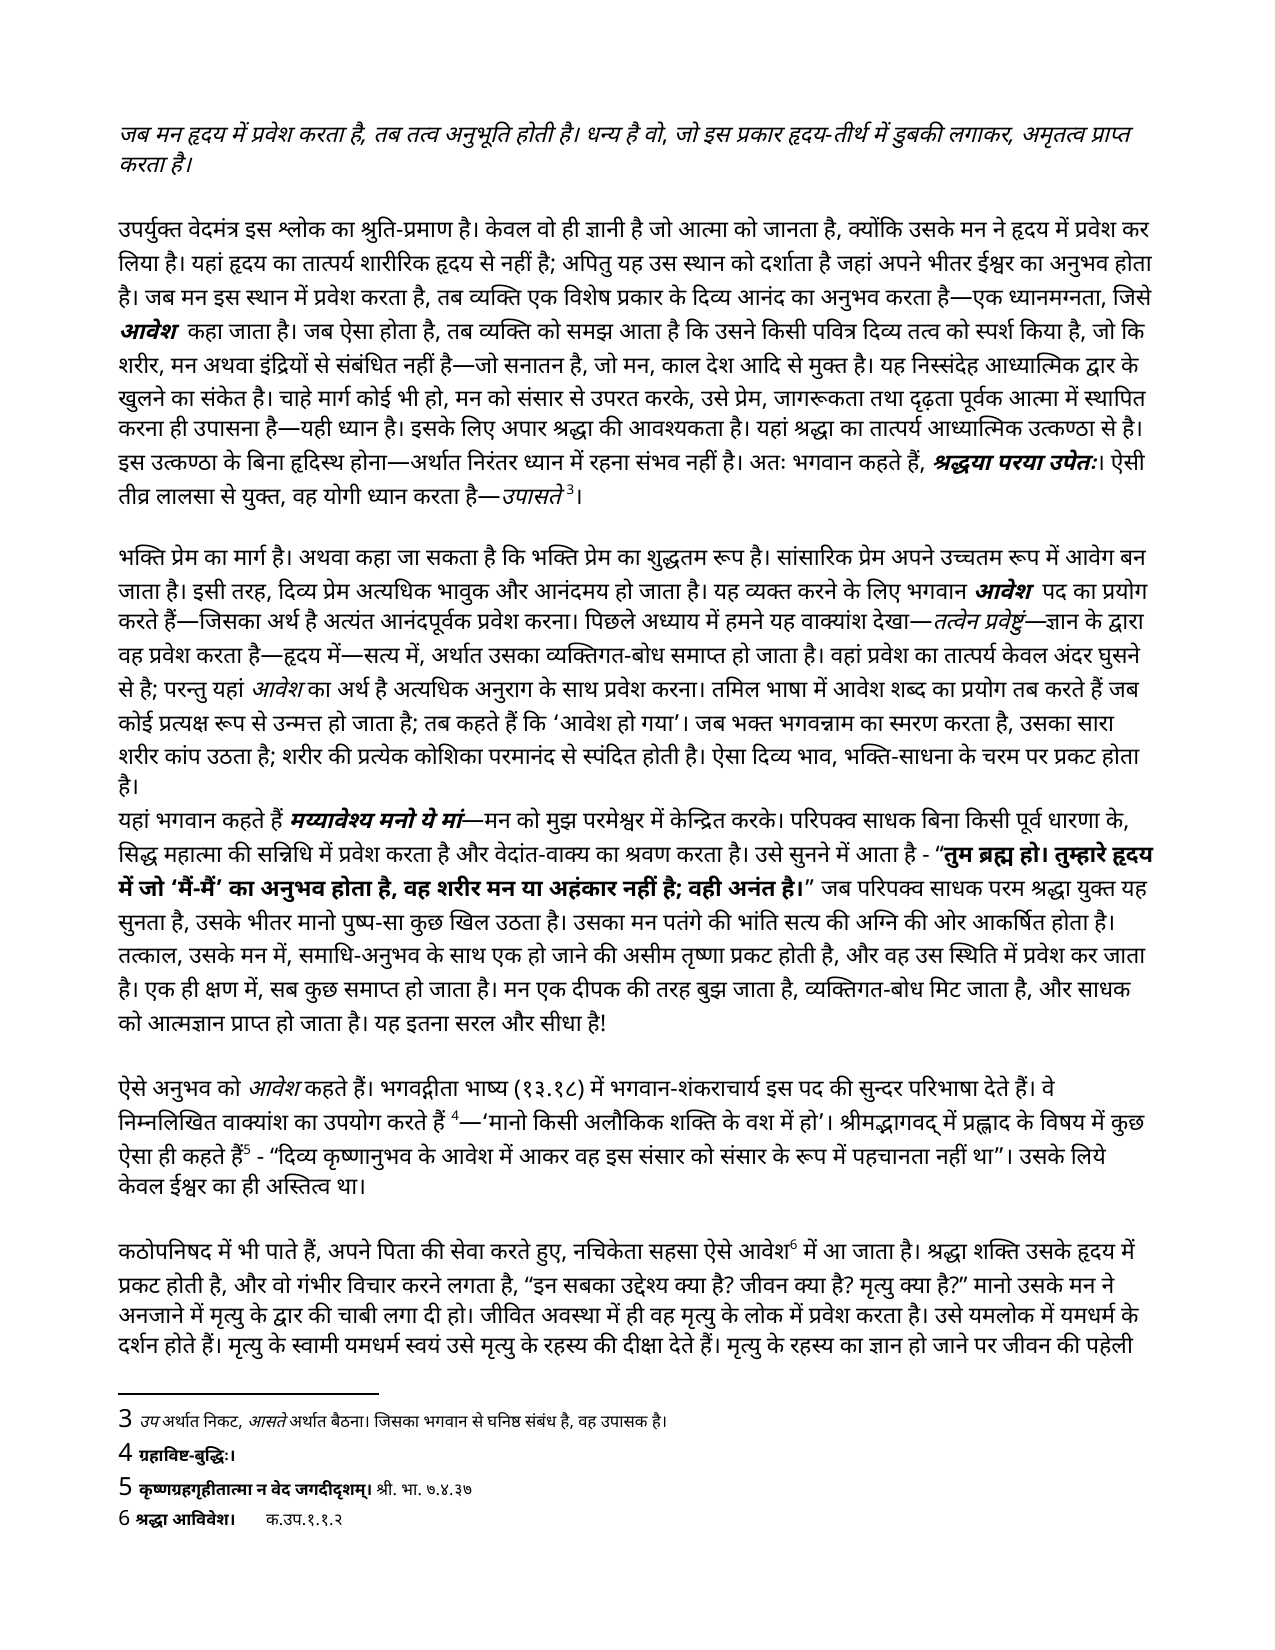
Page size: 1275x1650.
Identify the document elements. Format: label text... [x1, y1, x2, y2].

text भक्ति प्रेम का मार्ग है। अथवा कहा जा सकता है कि भक्ति प्रेम का शुद्धतम रूप है। सांसारिक प्रेम अपने उच्चतम रूप में आवेग बन जाता है। इसी तरह, दिव्य प्रेम अत्यधिक भावुक और आनंदमय हो जाता है। यह व्यक्त करने के लिए भगवान आवेश पद का प्रयोग करते हैं—जिसका अर्थ है अत्यंत आनंदपूर्वक प्रवेश करना। पिछले अध्याय में हमने यह वाक्यांश देखा—तत्वेन प्रवेष्टुं—ज्ञान के द्वारा वह प्रवेश करता है—हृदय में—सत्य में, अर्थात उसका व्यक्तिगत-बोध समाप्त हो जाता है। वहां प्रवेश का तात्पर्य केवल अंदर घुसने से है; परन्तु यहां आवेश का अर्थ है अत्यधिक अनुराग के साथ प्रवेश करना। तमिल भाषा में आवेश शब्द का प्रयोग तब करते हैं जब कोई प्रत्यक्ष रूप से उन्मत्त हो जाता है; तब कहते हैं कि ‘आवेश हो गया’। जब भक्त भगवन्नाम का स्मरण करता है, उसका सारा शरीर कांप उठता है; शरीर की प्रत्येक कोशिका परमानंद से स्पंदित होती है। ऐसा दिव्य भाव, भक्ति-साधना के चरम पर प्रकट होता है। [118, 545, 1157, 804]
text कृष्णग्रहगृहीतात्मा न वेद जगदीदृशम्। श्री. भा. ७.४.३७ [118, 1469, 1157, 1503]
text ग्रहाविष्ट-बुद्धिः। [118, 1434, 1157, 1469]
text कठोपनिषद में भी पाते हैं, अपने पिता की सेवा करते हुए, नचिकेता सहसा ऐसे आवेश में आ जाता है। श्रद्धा शक्ति उसके हृदय में प्रकट होती है, और वो गंभीर विचार करने लगता है, “इन सबका उद्देश्य क्या है? जीवन क्या है? मृत्यु क्या है?” मानो उसके मन ने अनजाने में मृत्यु के द्वार की चाबी लगा दी हो। जीवित अवस्था में ही वह मृत्यु के लोक में प्रवेश करता है। उसे यमलोक में यमधर्म के दर्शन होते हैं। मृत्यु के स्वामी यमधर्म स्वयं उसे मृत्यु के रहस्य की दीक्षा देते हैं। मृत्यु के रहस्य का ज्ञान हो जाने पर जीवन की पहेली [118, 1235, 1157, 1362]
text श्रद्धा आविवेश। क.उप.१.१.२ [118, 1503, 1157, 1532]
text यहां भगवान कहते हैं मय्यावेश्य मनो ये मां—मन को मुझ परमेश्वर में केन्द्रित करके। परिपक्व साधक बिना किसी पूर्व धारणा के, सिद्ध महात्मा की सन्निधि में प्रवेश करता है और वेदांत-वाक्य का श्रवण करता है। उसे सुनने में आता है - “तुम ब्रह्म हो। तुम्हारे हृदय में जो ‘मैं-मैं’ का अनुभव होता है, वह शरीर मन या अहंकार नहीं है; वही अनंत है।” जब परिपक्व साधक परम श्रद्धा युक्त यह सुनता है, उसके भीतर मानो पुष्प-सा कुछ खिल उठता है। उसका मन पतंगे की भांति सत्य की अग्नि की ओर आकर्षित होता है। तत्काल, उसके मन में, समाधि-अनुभव के साथ एक हो जाने की असीम तृष्णा प्रकट होती है, और वह उस स्थिति में प्रवेश कर जाता है। एक ही क्षण में, सब कुछ समाप्त हो जाता है। मन एक दीपक की तरह बुझ जाता है, व्यक्तिगत-बोध मिट जाता है, और साधक को आत्मज्ञान प्राप्त हो जाता है। यह इतना सरल और सीधा है! [118, 804, 1157, 1041]
text उप अर्थात निकट, आसते अर्थात बैठना। जिसका भगवान से घनिष्ठ संबंध है, वह उपासक है। [118, 1401, 1157, 1434]
text जब मन हृदय में प्रवेश करता है, तब तत्व अनुभूति होती है। धन्य है वो, जो इस प्रकार हृदय-तीर्थ में डुबकी लगाकर, अमृतत्व प्राप्त करता है। [118, 118, 1157, 182]
text ऐसे अनुभव को आवेश कहते हैं। भगवद्गीता भाष्य (१३.१८) में भगवान-शंकराचार्य इस पद की सुन्दर परिभाषा देते हैं। वे निम्नलिखित वाक्यांश का उपयोग करते हैं —‘मानो किसी अलौकिक शक्ति के वश में हो’। श्रीमद्भागवद् में प्रह्लाद के विषय में कुछ ऐसा ही कहते हैं - “दिव्य कृष्णानुभव के आवेश में आकर वह इस संसार को संसार के रूप में पहचानता नहीं था”। उसके लिये केवल ईश्वर का ही अस्तित्व था। [118, 1072, 1157, 1204]
text उपर्युक्त वेदमंत्र इस श्लोक का श्रुति-प्रमाण है। केवल वो ही ज्ञानी है जो आत्मा को जानता है, क्योंकि उसके मन ने हृदय में प्रवेश कर लिया है। यहां हृदय का तात्पर्य शारीरिक हृदय से नहीं है; अपितु यह उस स्थान को दर्शाता है जहां अपने भीतर ईश्वर का अनुभव होता है। जब मन इस स्थान में प्रवेश करता है, तब व्यक्ति एक विशेष प्रकार के दिव्य आनंद का अनुभव करता है—एक ध्यानमग्नता, जिसे आवेश कहा जाता है। जब ऐसा होता है, तब व्यक्ति को समझ आता है कि उसने किसी पवित्र दिव्य तत्व को स्पर्श किया है, जो कि शरीर, मन अथवा इंद्रियों से संबंधित नहीं है—जो सनातन है, जो मन, काल देश आदि से मुक्त है। यह निस्संदेह आध्यात्मिक द्वार के खुलने का संकेत है। चाहे मार्ग कोई भी हो, मन को संसार से उपरत करके, उसे प्रेम, जागरूकता तथा दृढ़ता पूर्वक आत्मा में स्थापित करना ही उपासना है—यही ध्यान है। इसके लिए अपार श्रद्धा की आवश्यकता है। यहां श्रद्धा का तात्पर्य आध्यात्मिक उत्कण्ठा से है। इस उत्कण्ठा के बिना हृदिस्थ होना—अर्थात निरंतर ध्यान में रहना संभव नहीं है। अतः भगवान कहते हैं, श्रद्धया परया उपेतः। ऐसी तीव्र लालसा से युक्त, वह योगी ध्यान करता है—उपासते । [118, 213, 1157, 514]
